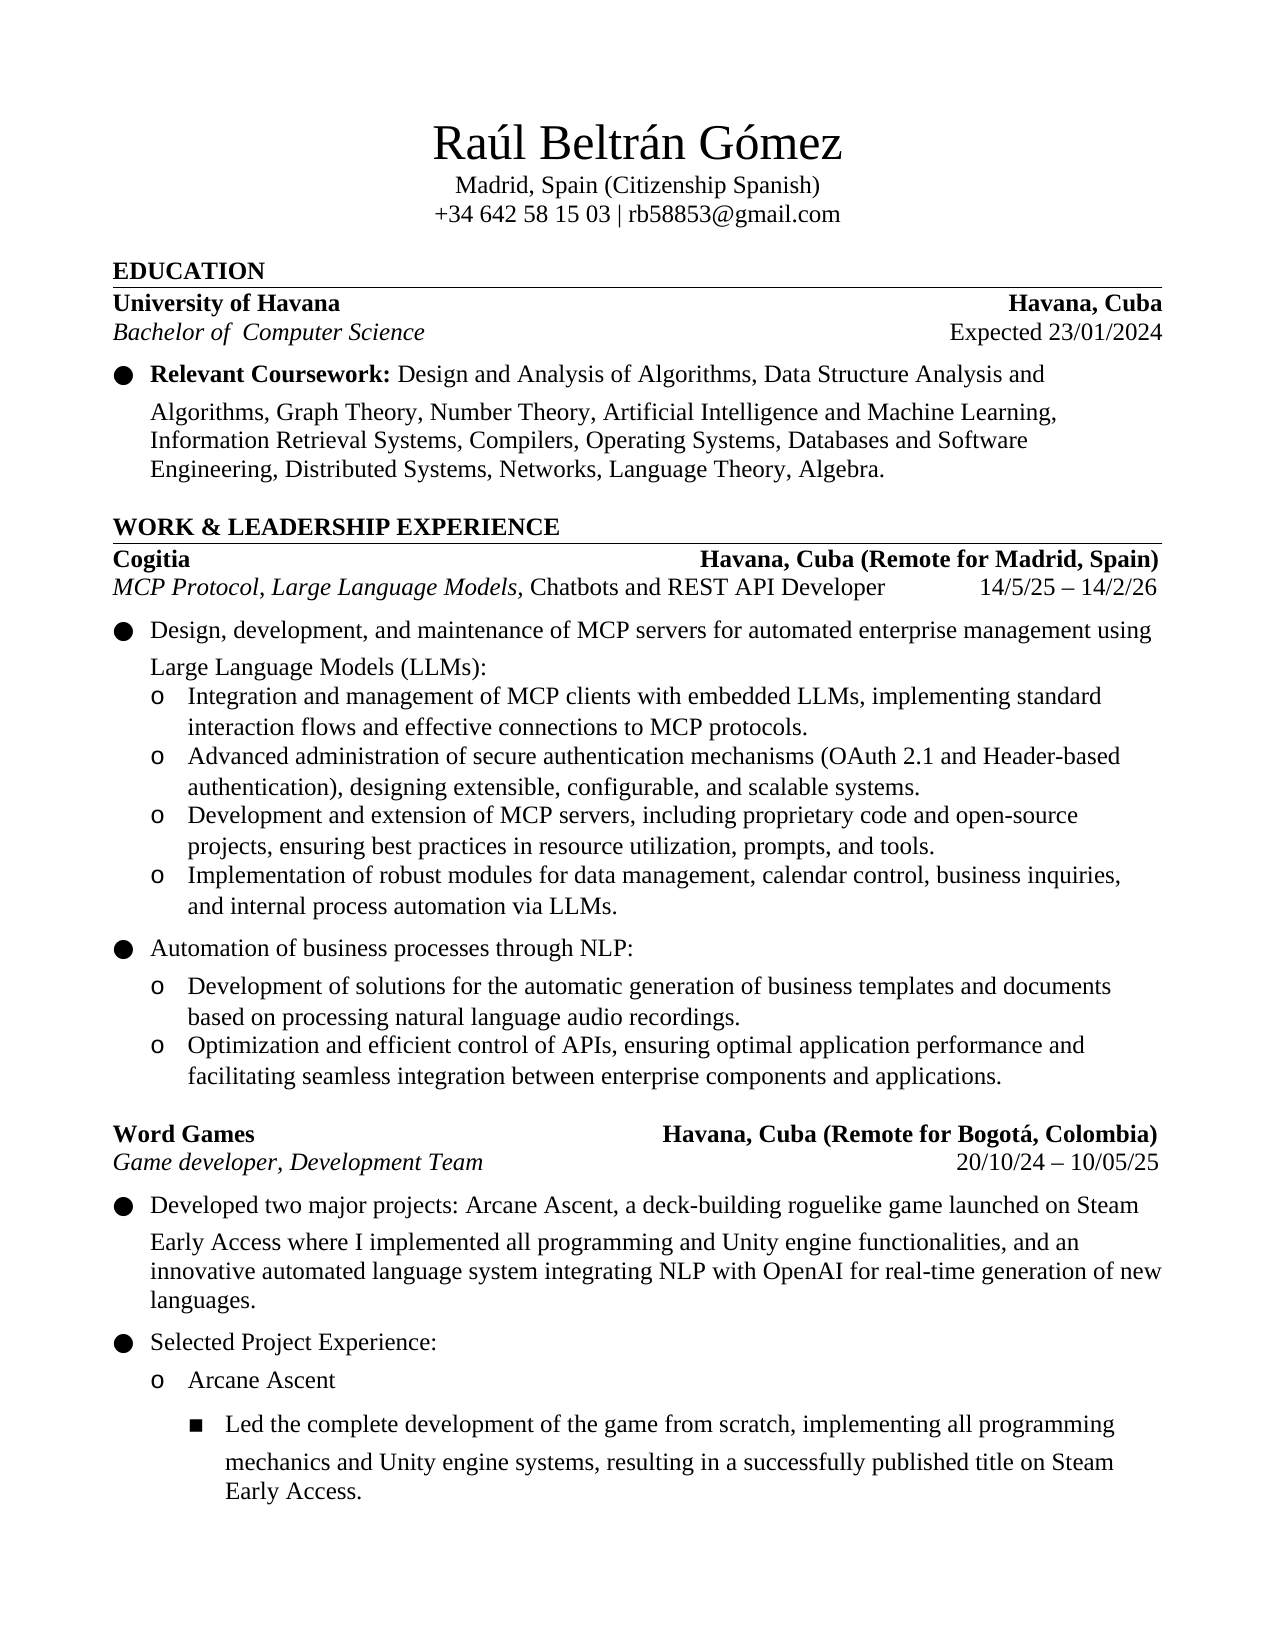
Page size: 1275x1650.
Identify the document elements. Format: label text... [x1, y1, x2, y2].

list Arcane Ascent [150, 1365, 1162, 1396]
text +34 642 58 15 03 | rb58853@gmail.com [112, 199, 1162, 227]
text University of Havana Havana, Cuba [112, 288, 1162, 317]
text Bachelor of Computer Science Expected 23/01/2024 [112, 317, 1162, 346]
list Selected Project Experience: [112, 1314, 1162, 1365]
list Integration and management of MCP clients with embedded LLMs, implementing standard interaction flows and effective connections to MCP protocols. [150, 681, 1162, 741]
text Raúl Beltrán Gómez [112, 112, 1162, 170]
list Implementation of robust modules for data management, calendar control, business inquiries, and internal process automation via LLMs. [150, 860, 1162, 919]
text Game developer, Development Team 20/10/24 – 10/05/25 [112, 1147, 1162, 1176]
list Design, development, and maintenance of MCP servers for automated enterprise management using Large Language Models (LLMs): [112, 601, 1162, 681]
text EDUCATION [112, 256, 1162, 288]
list Led the complete development of the game from scratch, implementing all programming mechanics and Unity engine systems, resulting in a successfully published title on Steam Early Access. [187, 1396, 1162, 1504]
list Optimization and efficient control of APIs, ensuring optimal application performance and facilitating seamless integration between enterprise components and applications. [150, 1030, 1162, 1090]
text Word Games Havana, Cuba (Remote for Bogotá, Colombia) [112, 1119, 1162, 1147]
list Relevant Coursework: Design and Analysis of Algorithms, Data Structure Analysis and Algorithms, Graph Theory, Number Theory, Artificial Intelligence and Machine Learning, Information Retrieval Systems, Compilers, Operating Systems, Databases and Software Engineering, Distributed Systems, Networks, Language Theory, Algebra. [112, 346, 1162, 483]
text MCP Protocol, Large Language Models, Chatbots and REST API Developer 14/5/25 – 14/2/26 [112, 572, 1162, 601]
list Development of solutions for the automatic generation of business templates and documents based on processing natural language audio recordings. [150, 971, 1162, 1030]
list Development and extension of MCP servers, including proprietary code and open-source projects, ensuring best practices in resource utilization, prompts, and tools. [150, 800, 1162, 860]
text WORK & LEADERSHIP EXPERIENCE [112, 512, 1162, 544]
text Cogitia Havana, Cuba (Remote for Madrid, Spain) [112, 544, 1162, 572]
list Developed two major projects: Arcane Ascent, a deck-building roguelike game launched on Steam Early Access where I implemented all programming and Unity engine functionalities, and an innovative automated language system integrating NLP with OpenAI for real-time generation of new languages. [112, 1176, 1162, 1314]
list Automation of business processes through NLP: [112, 919, 1162, 971]
list Advanced administration of secure authentication mechanisms (OAuth 2.1 and Header-based authentication), designing extensible, configurable, and scalable systems. [150, 741, 1162, 800]
text Madrid, Spain (Citizenship Spanish) [112, 170, 1162, 199]
